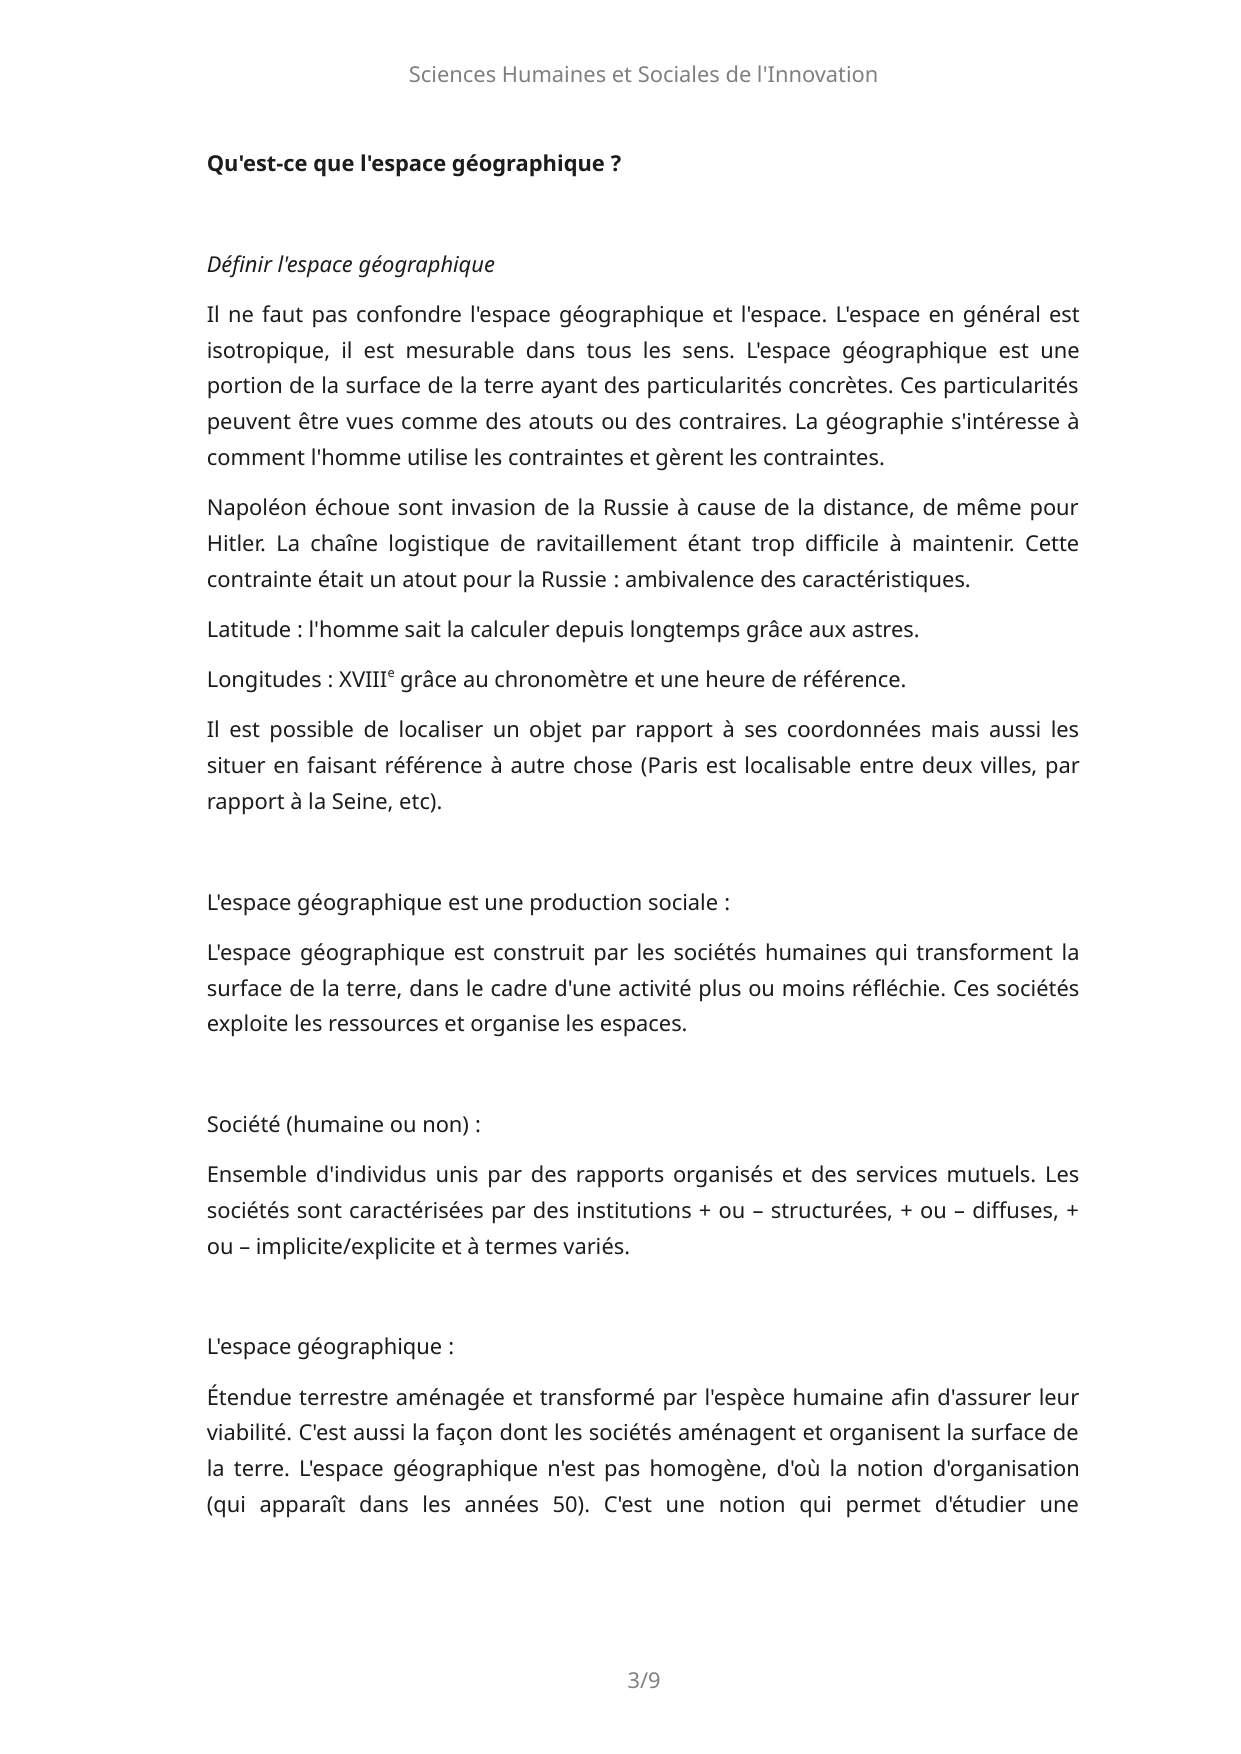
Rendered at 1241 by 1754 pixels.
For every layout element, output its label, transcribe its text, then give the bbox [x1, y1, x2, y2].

text Définir l'espace géographique [207, 248, 1081, 278]
text Étendue terrestre aménagée et transformé par l'espèce humaine afin d'assurer leur viabilité. C'est aussi la façon dont les sociétés aménagent et organisent la surface de la terre. L'espace géographique n'est pas homogène, d'où la notion d'organisation (qui apparaît dans les années 50). C'est une notion qui permet d'étudier une [207, 1382, 1081, 1519]
text Société (humaine ou non) : [207, 1109, 1081, 1139]
text Latitude : l'homme sait la calculer depuis longtemps grâce aux astres. [207, 614, 1081, 644]
text Ensemble d'individus unis par des rapports organisés et des services mutuels. Les sociétés sont caractérisées par des institutions + ou – structurées, + ou – diffuses, + ou – implicite/explicite et à termes variés. [207, 1159, 1081, 1261]
text Qu'est-ce que l'espace géographique ? [207, 148, 1081, 178]
text Napoléon échoue sont invasion de la Russie à cause de la distance, de même pour Hitler. La chaîne logistique de ravitaillement étant trop difficile à maintenir. Cette contrainte était un atout pour la Russie : ambivalence des caractéristiques. [207, 492, 1081, 593]
text Longitudes : XVIIIe grâce au chronomètre et une heure de référence. [207, 664, 1081, 694]
text Il ne faut pas confondre l'espace géographique et l'espace. L'espace en général est isotropique, il est mesurable dans tous les sens. L'espace géographique est une portion de la surface de la terre ayant des particularités concrètes. Ces particularités peuvent être vues comme des atouts ou des contraires. La géographie s'intéresse à comment l'homme utilise les contraintes et gèrent les contraintes. [207, 299, 1081, 472]
text Il est possible de localiser un objet par rapport à ses coordonnées mais aussi les situer en faisant référence à autre chose (Paris est localisable entre deux villes, par rapport à la Seine, etc). [207, 714, 1081, 816]
text L'espace géographique est construit par les sociétés humaines qui transforment la surface de la terre, dans le cadre d'une activité plus ou moins réfléchie. Ces sociétés exploite les ressources et organise les espaces. [207, 937, 1081, 1038]
text L'espace géographique est une production sociale : [207, 887, 1081, 916]
text L'espace géographique : [207, 1331, 1081, 1361]
